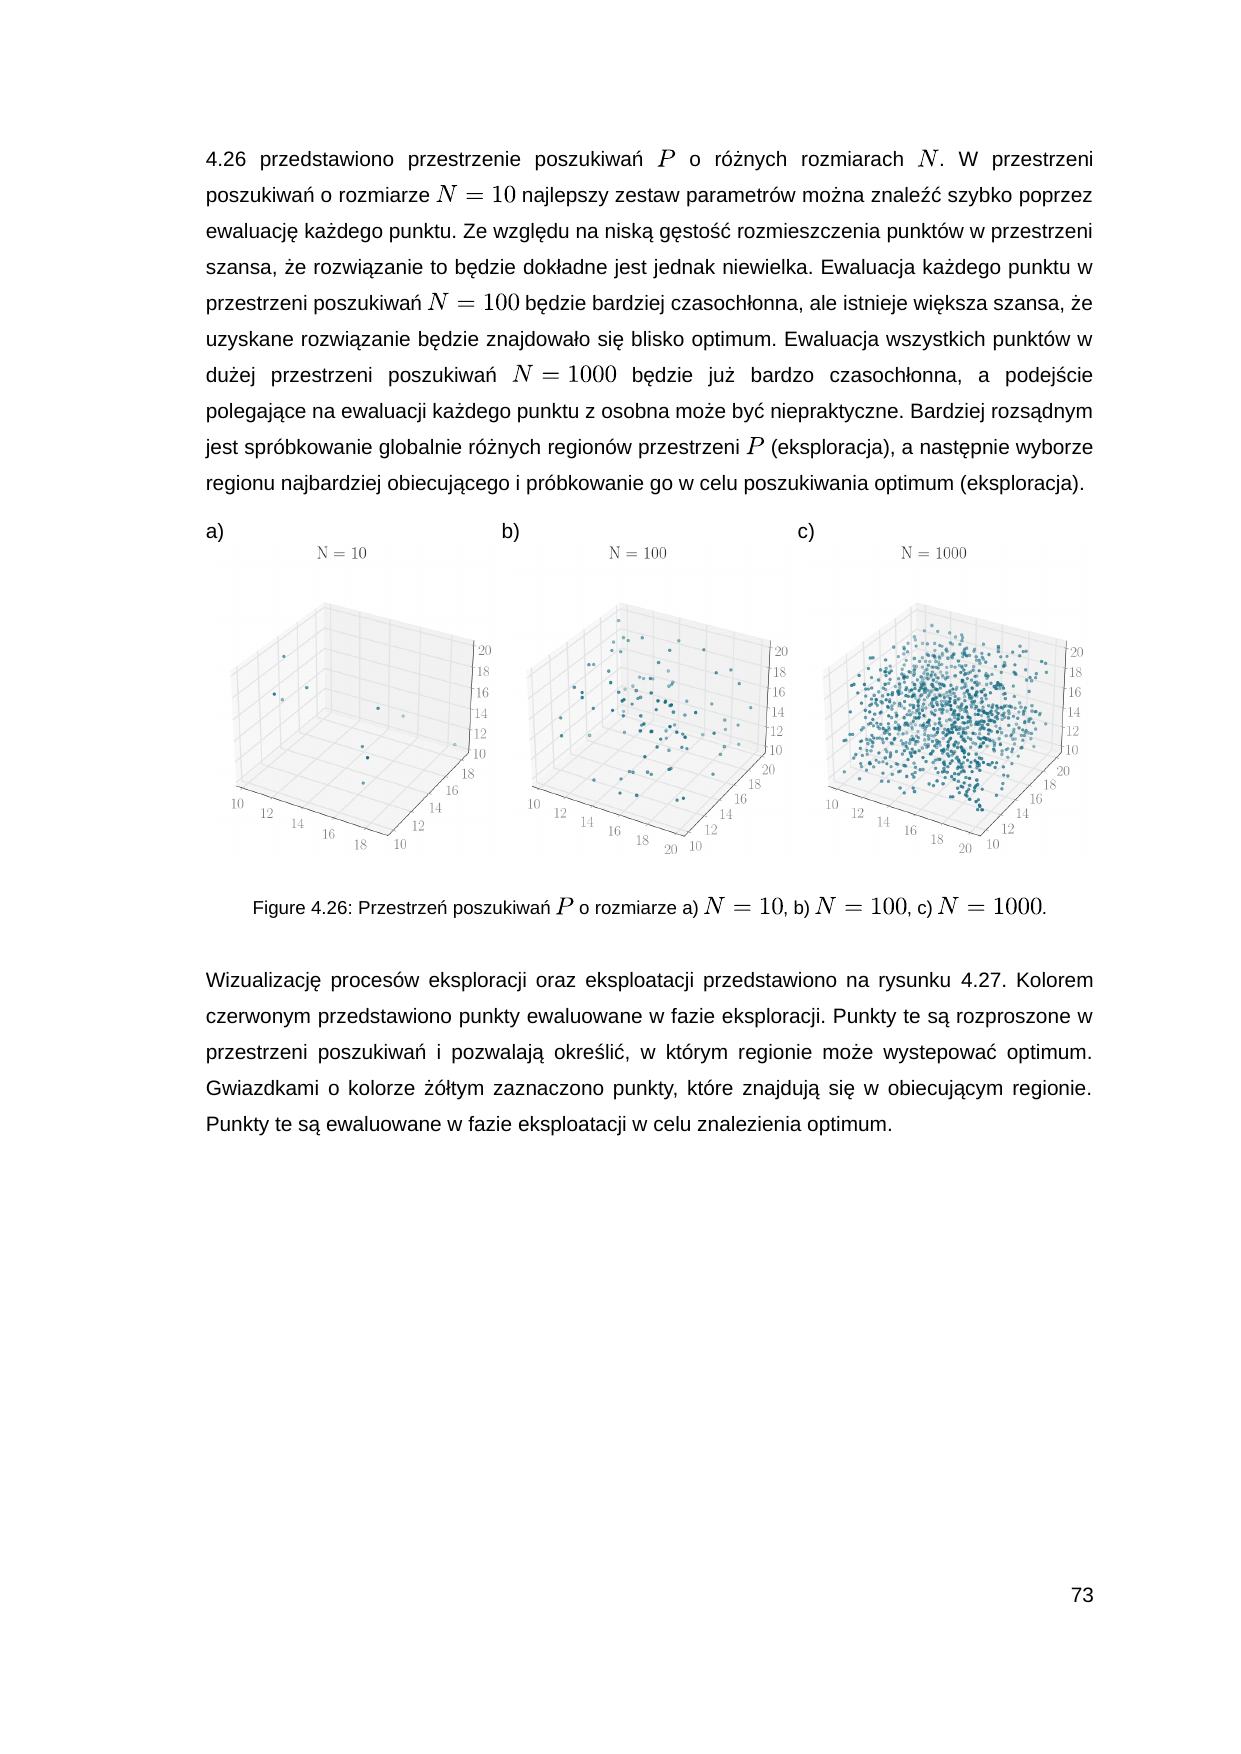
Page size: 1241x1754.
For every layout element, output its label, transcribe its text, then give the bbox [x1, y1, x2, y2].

table_cell [501, 543, 797, 884]
table_cell [798, 543, 1093, 884]
text Figure 4.26: Przestrzeń poszukiwań o rozmiarze a) , b) , c) . [206, 897, 1093, 918]
text Wizualizację procesów eksploracji oraz eksploatacji przedstawiono na rysunku 4.27. Kolorem czerwonym przedstawiono punkty ewaluowane w fazie eksploracji. Punkty te są rozproszone w przestrzeni poszukiwań i pozwalają określić, w którym regionie może wystepować optimum. Gwiazdkami o kolorze żółtym zaznaczono punkty, które znajdują się w obiecującym regionie. Punkty te są ewaluowane w fazie eksploatacji w celu znalezienia optimum. [206, 968, 1093, 1136]
picture [211, 542, 496, 857]
picture [507, 542, 792, 861]
text 4.26 przedstawiono przestrzenie poszukiwań o różnych rozmiarach . W przestrzeni poszukiwań o rozmiarze najlepszy zestaw parametrów można znaleźć szybko poprzez ewaluację każdego punktu. Ze względu na niską gęstość rozmieszczenia punktów w przestrzeni szansa, że rozwiązanie to będzie dokładne jest jednak niewielka. Ewaluacja każdego punktu w przestrzeni poszukiwań będzie bardziej czasochłonna, ale istnieje większa szansa, że uzyskane rozwiązanie będzie znajdowało się blisko optimum. Ewaluacja wszystkich punktów w dużej przestrzeni poszukiwań będzie już bardzo czasochłonna, a podejście polegające na ewaluacji każdego punktu z osobna może być niepraktyczne. Bardziej rozsądnym jest spróbkowanie globalnie różnych regionów przestrzeni (eksploracja), a następnie wyborze regionu najbardziej obiecującego i próbkowanie go w celu poszukiwania optimum (eksploracja). [206, 147, 1093, 494]
table_cell [206, 543, 501, 884]
table_header b) [501, 519, 797, 543]
table_header c) [798, 519, 1093, 543]
table_header a) [206, 519, 501, 543]
picture [803, 542, 1088, 860]
